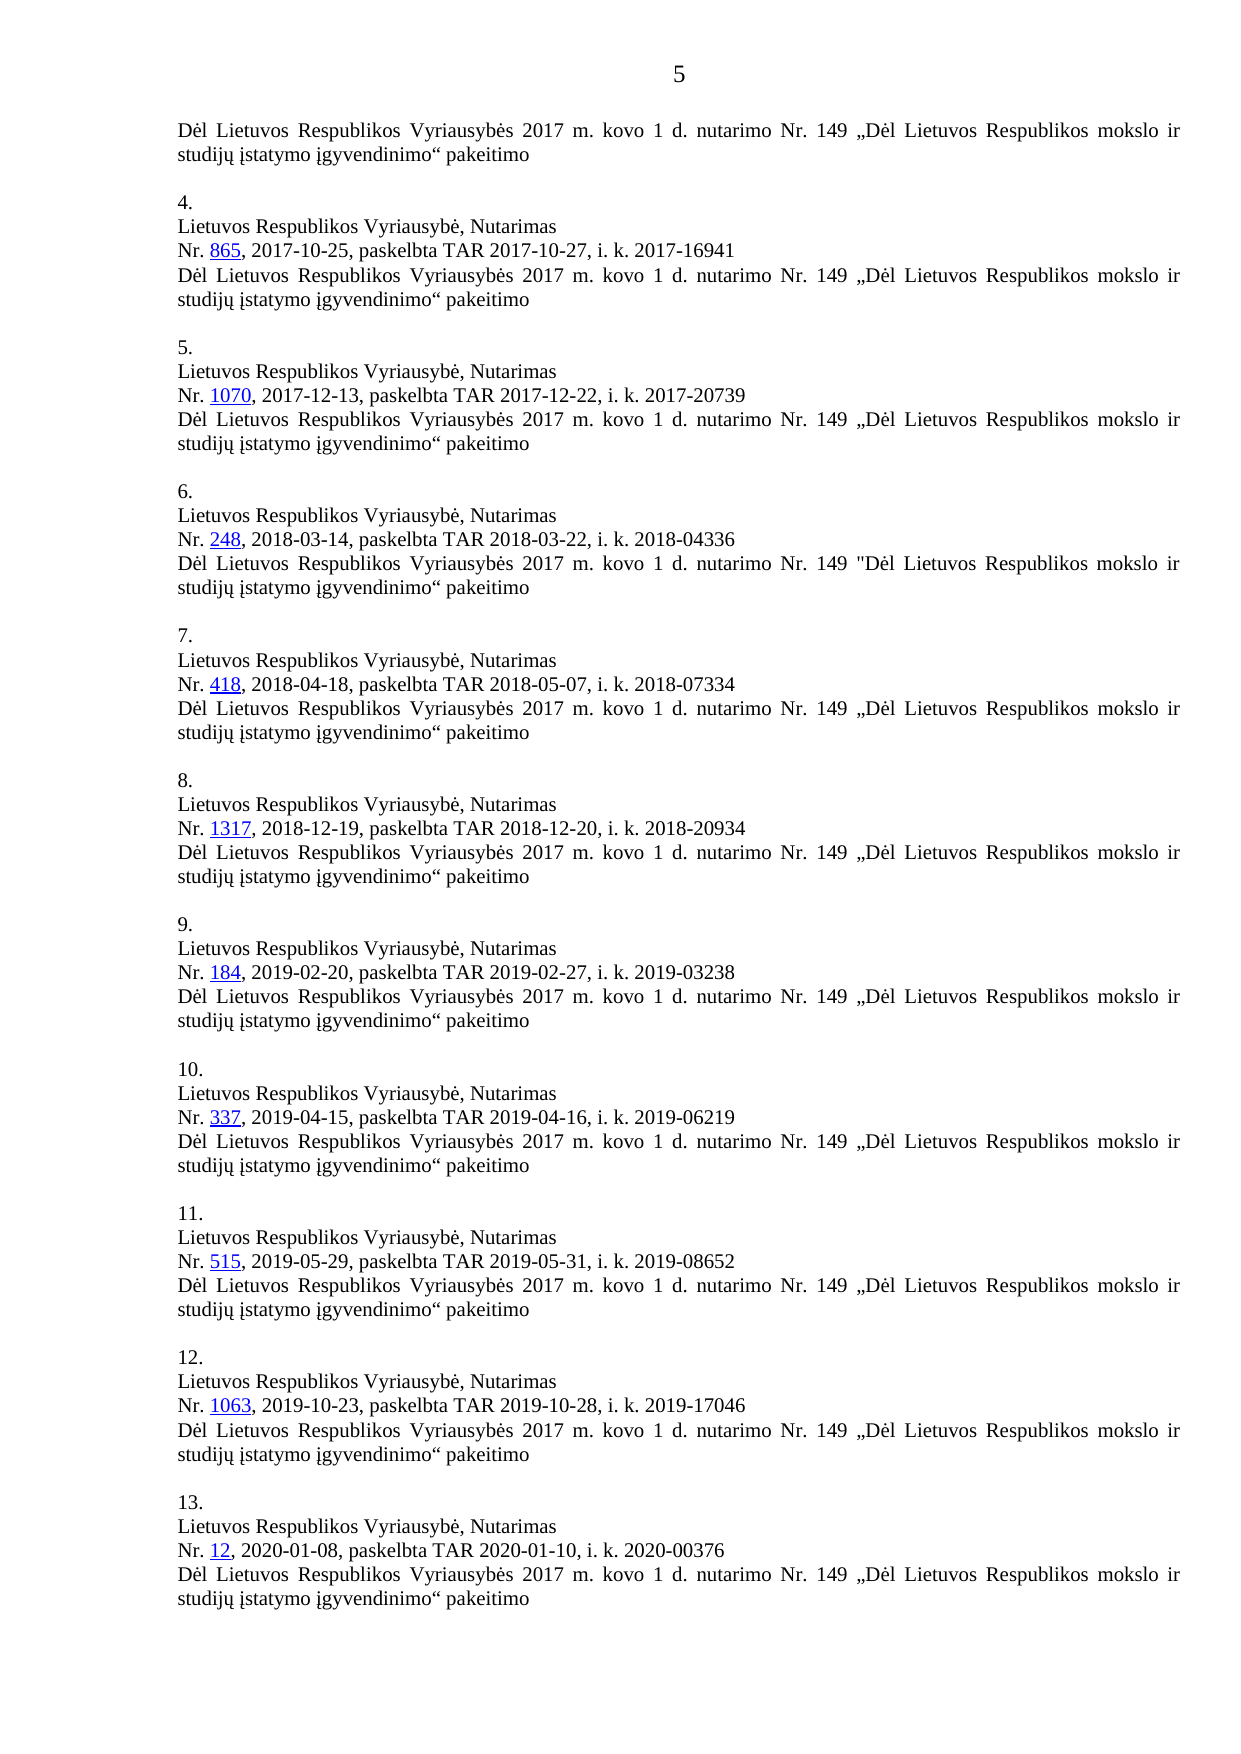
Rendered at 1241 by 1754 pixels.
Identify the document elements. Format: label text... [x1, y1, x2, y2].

text Nr. 515, 2019-05-29, paskelbta TAR 2019-05-31, i. k. 2019-08652 [177, 1249, 1181, 1273]
text Lietuvos Respublikos Vyriausybė, Nutarimas [177, 1081, 1181, 1105]
text Lietuvos Respublikos Vyriausybė, Nutarimas [177, 359, 1181, 383]
text Dėl Lietuvos Respublikos Vyriausybės 2017 m. kovo 1 d. nutarimo Nr. 149 "Dėl Lietuvos Respublikos mokslo ir studijų įstatymo įgyvendinimo“ pakeitimo [177, 551, 1181, 599]
text Dėl Lietuvos Respublikos Vyriausybės 2017 m. kovo 1 d. nutarimo Nr. 149 „Dėl Lietuvos Respublikos mokslo ir studijų įstatymo įgyvendinimo“ pakeitimo [177, 262, 1181, 311]
text Dėl Lietuvos Respublikos Vyriausybės 2017 m. kovo 1 d. nutarimo Nr. 149 „Dėl Lietuvos Respublikos mokslo ir studijų įstatymo įgyvendinimo“ pakeitimo [177, 1562, 1181, 1610]
text Dėl Lietuvos Respublikos Vyriausybės 2017 m. kovo 1 d. nutarimo Nr. 149 „Dėl Lietuvos Respublikos mokslo ir studijų įstatymo įgyvendinimo“ pakeitimo [177, 1273, 1181, 1321]
text 11. [177, 1201, 1181, 1225]
text Dėl Lietuvos Respublikos Vyriausybės 2017 m. kovo 1 d. nutarimo Nr. 149 „Dėl Lietuvos Respublikos mokslo ir studijų įstatymo įgyvendinimo“ pakeitimo [177, 1417, 1181, 1466]
text 8. [177, 768, 1181, 792]
text Nr. 12, 2020-01-08, paskelbta TAR 2020-01-10, i. k. 2020-00376 [177, 1538, 1181, 1562]
text 7. [177, 623, 1181, 647]
text 10. [177, 1057, 1181, 1081]
text Dėl Lietuvos Respublikos Vyriausybės 2017 m. kovo 1 d. nutarimo Nr. 149 „Dėl Lietuvos Respublikos mokslo ir studijų įstatymo įgyvendinimo“ pakeitimo [177, 840, 1181, 888]
text Lietuvos Respublikos Vyriausybė, Nutarimas [177, 1369, 1181, 1393]
text Lietuvos Respublikos Vyriausybė, Nutarimas [177, 214, 1181, 238]
text Lietuvos Respublikos Vyriausybė, Nutarimas [177, 1514, 1181, 1538]
text 4. [177, 190, 1181, 214]
text Lietuvos Respublikos Vyriausybė, Nutarimas [177, 792, 1181, 816]
text Dėl Lietuvos Respublikos Vyriausybės 2017 m. kovo 1 d. nutarimo Nr. 149 „Dėl Lietuvos Respublikos mokslo ir studijų įstatymo įgyvendinimo“ pakeitimo [177, 696, 1181, 744]
text Dėl Lietuvos Respublikos Vyriausybės 2017 m. kovo 1 d. nutarimo Nr. 149 „Dėl Lietuvos Respublikos mokslo ir studijų įstatymo įgyvendinimo“ pakeitimo [177, 1129, 1181, 1177]
text Dėl Lietuvos Respublikos Vyriausybės 2017 m. kovo 1 d. nutarimo Nr. 149 „Dėl Lietuvos Respublikos mokslo ir studijų įstatymo įgyvendinimo“ pakeitimo [177, 984, 1181, 1032]
text 6. [177, 479, 1181, 503]
text Nr. 1063, 2019-10-23, paskelbta TAR 2019-10-28, i. k. 2019-17046 [177, 1393, 1181, 1417]
text Lietuvos Respublikos Vyriausybė, Nutarimas [177, 1225, 1181, 1249]
text 9. [177, 912, 1181, 936]
text Dėl Lietuvos Respublikos Vyriausybės 2017 m. kovo 1 d. nutarimo Nr. 149 „Dėl Lietuvos Respublikos mokslo ir studijų įstatymo įgyvendinimo“ pakeitimo [177, 407, 1181, 455]
text Dėl Lietuvos Respublikos Vyriausybės 2017 m. kovo 1 d. nutarimo Nr. 149 „Dėl Lietuvos Respublikos mokslo ir studijų įstatymo įgyvendinimo“ pakeitimo [177, 118, 1181, 166]
text 12. [177, 1345, 1181, 1369]
text 5. [177, 335, 1181, 359]
text Lietuvos Respublikos Vyriausybė, Nutarimas [177, 503, 1181, 527]
text Lietuvos Respublikos Vyriausybė, Nutarimas [177, 936, 1181, 960]
text Nr. 337, 2019-04-15, paskelbta TAR 2019-04-16, i. k. 2019-06219 [177, 1105, 1181, 1129]
text 13. [177, 1490, 1181, 1514]
text Nr. 248, 2018-03-14, paskelbta TAR 2018-03-22, i. k. 2018-04336 [177, 527, 1181, 551]
text Nr. 1317, 2018-12-19, paskelbta TAR 2018-12-20, i. k. 2018-20934 [177, 816, 1181, 840]
text Nr. 418, 2018-04-18, paskelbta TAR 2018-05-07, i. k. 2018-07334 [177, 672, 1181, 696]
text Nr. 1070, 2017-12-13, paskelbta TAR 2017-12-22, i. k. 2017-20739 [177, 383, 1181, 407]
text Nr. 184, 2019-02-20, paskelbta TAR 2019-02-27, i. k. 2019-03238 [177, 960, 1181, 984]
text Lietuvos Respublikos Vyriausybė, Nutarimas [177, 647, 1181, 672]
text Nr. 865, 2017-10-25, paskelbta TAR 2017-10-27, i. k. 2017-16941 [177, 238, 1181, 262]
